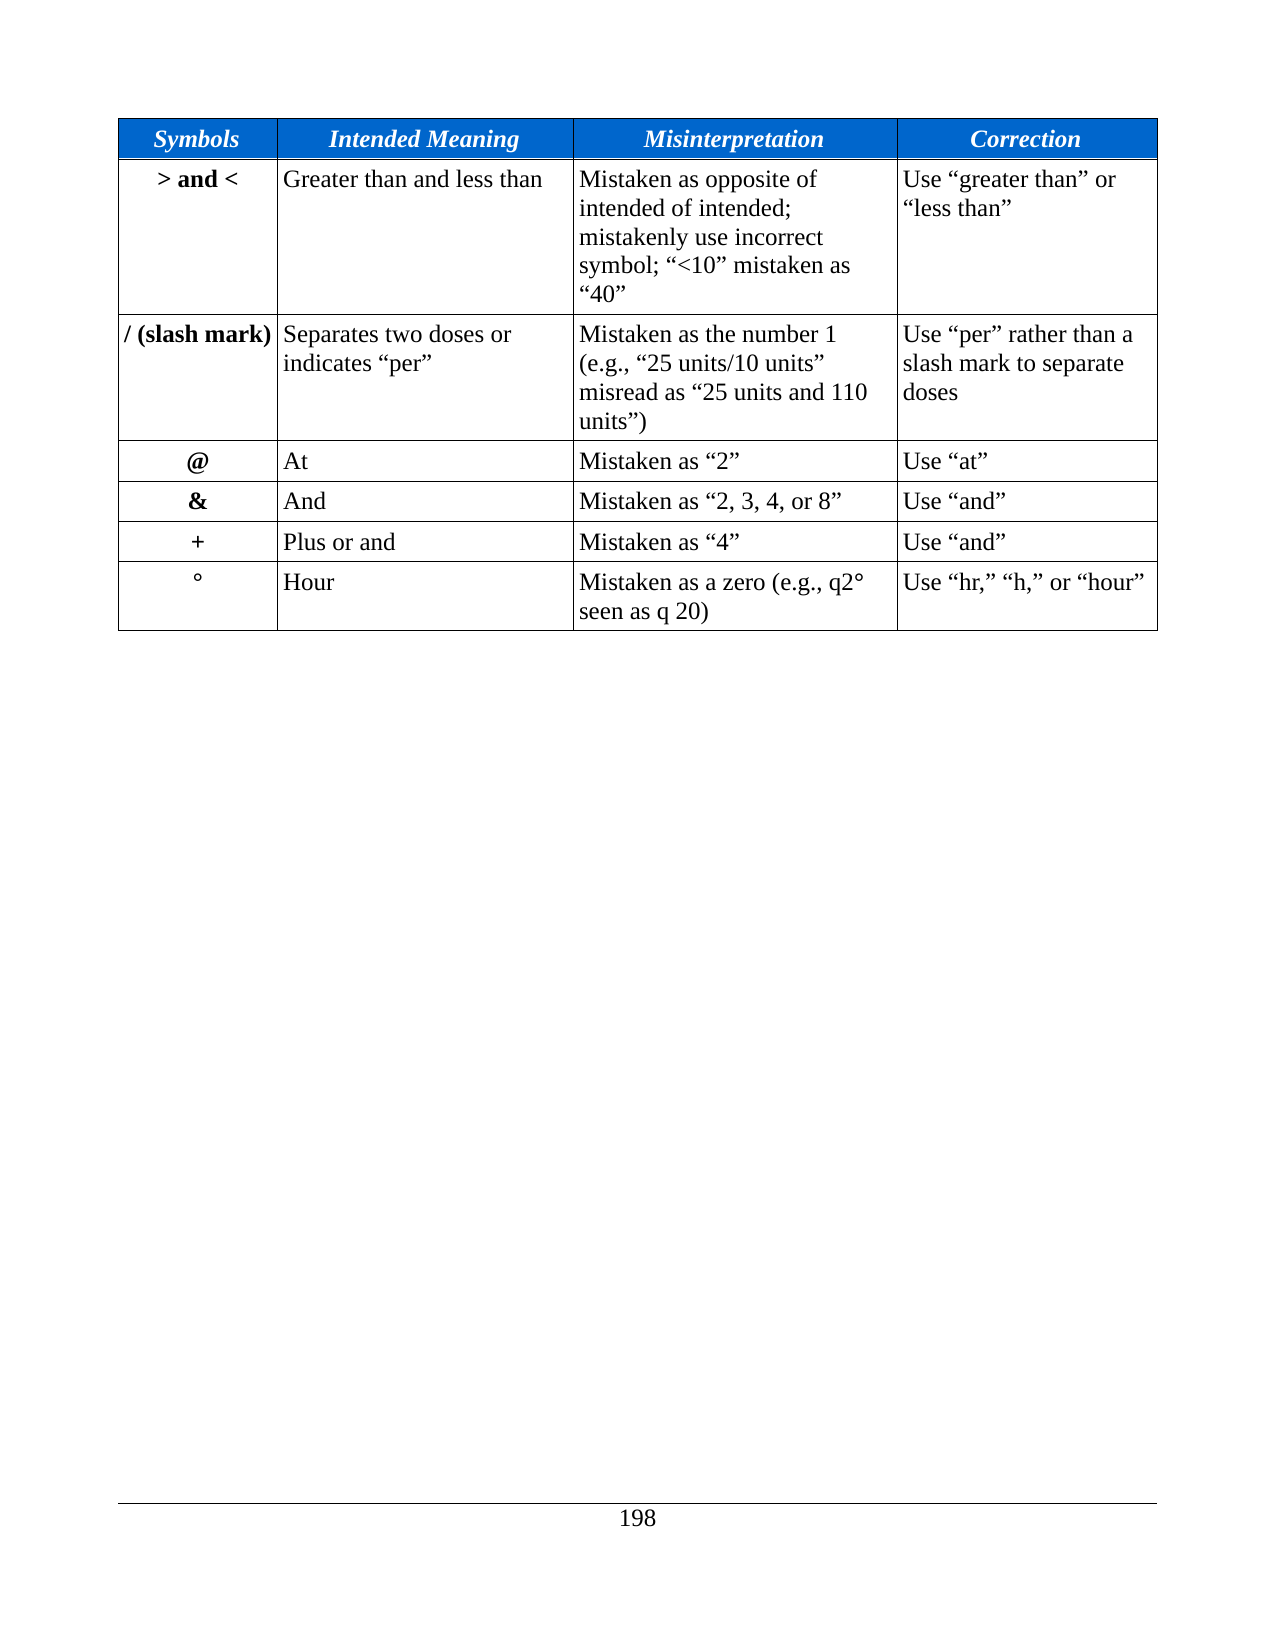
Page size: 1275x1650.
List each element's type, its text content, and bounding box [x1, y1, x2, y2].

table_cell Mistaken as “2” [574, 441, 897, 481]
table_header Symbols [119, 119, 277, 158]
table_cell Hour [278, 562, 573, 630]
table_cell Use “hr,” “h,” or “hour” [898, 562, 1157, 630]
table_cell Mistaken as the number 1 (e.g., “25 units/10 units” misread as “25 units and 110 units”) [574, 315, 897, 440]
table_header Correction [898, 119, 1157, 158]
table_header Intended Meaning [278, 119, 573, 158]
table_cell Mistaken as “4” [574, 522, 897, 561]
table_cell & [119, 482, 277, 521]
table_cell Mistaken as a zero (e.g., q2° seen as q 20) [574, 562, 897, 630]
table_cell Plus or and [278, 522, 573, 561]
table_cell @ [119, 441, 277, 481]
table_cell Use “at” [898, 441, 1157, 481]
table_cell Use “and” [898, 482, 1157, 521]
table_cell > and < [119, 160, 277, 314]
table_cell Use “and” [898, 522, 1157, 561]
table_cell Use “greater than” or “less than” [898, 160, 1157, 314]
table_cell At [278, 441, 573, 481]
table_cell ° [119, 562, 277, 630]
table_cell Separates two doses or indicates “per” [278, 315, 573, 440]
table_cell / (slash mark) [119, 315, 277, 440]
table_cell And [278, 482, 573, 521]
table_cell + [119, 522, 277, 561]
table_cell Mistaken as “2, 3, 4, or 8” [574, 482, 897, 521]
table_header Misinterpretation [574, 119, 897, 158]
table_cell Mistaken as opposite of intended of intended; mistakenly use incorrect symbol; “<10” mistaken as “40” [574, 160, 897, 314]
table_cell Use “per” rather than a slash mark to separate doses [898, 315, 1157, 440]
table_cell Greater than and less than [278, 160, 573, 314]
